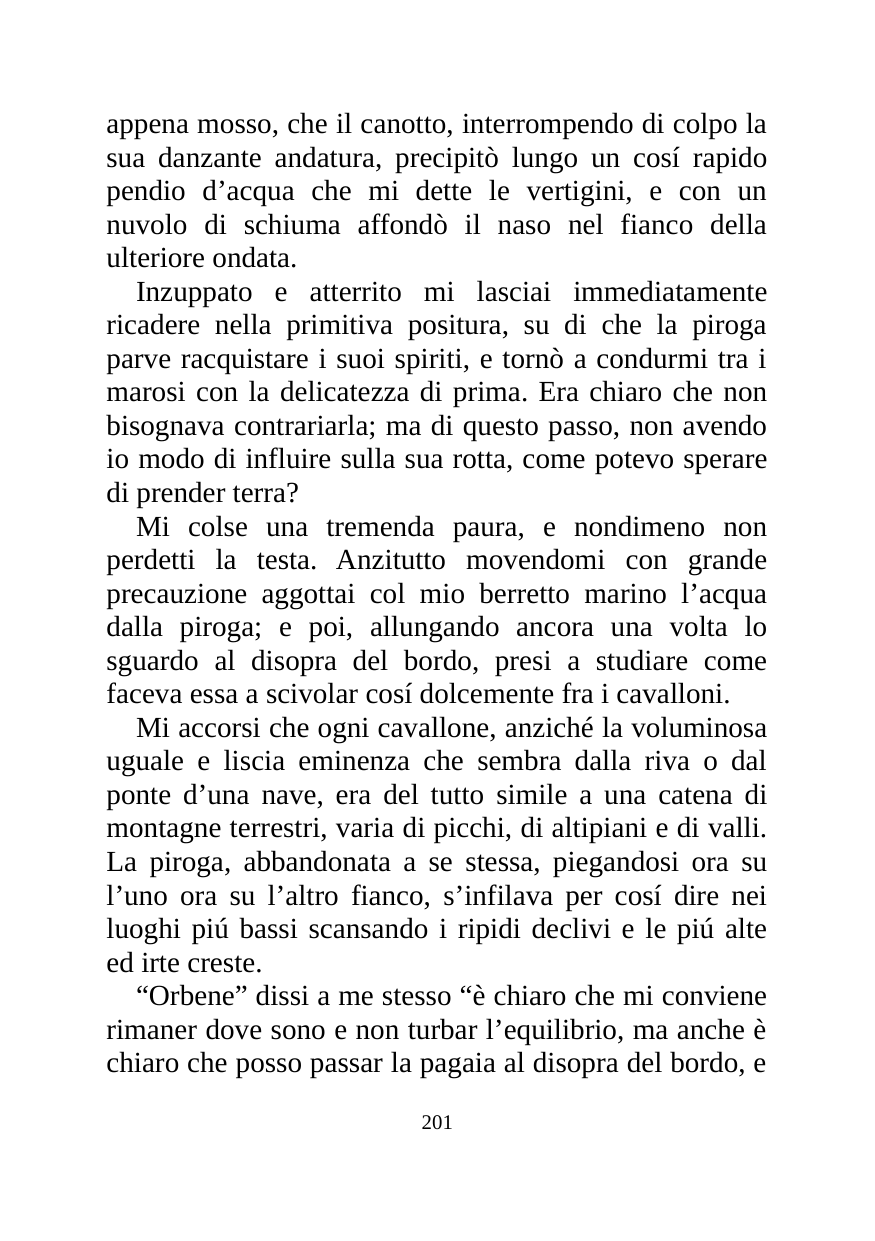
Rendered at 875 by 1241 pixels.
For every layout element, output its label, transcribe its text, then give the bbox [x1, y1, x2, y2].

text Inzuppato e atterrito mi lasciai immediatamente ricadere nella primitiva positura, su di che la piroga parve racquistare i suoi spiriti, e tornò a condurmi tra i marosi con la delicatezza di prima. Era chiaro che non bisognava contrariarla; ma di questo passo, non avendo io modo di influire sulla sua rotta, come potevo sperare di prender terra? [106, 274, 768, 509]
text “Orbene” dissi a me stesso “è chiaro che mi conviene rimaner dove sono e non turbar l’equilibrio, ma anche è chiaro che posso passar la pagaia al disopra del bordo, e [106, 978, 768, 1079]
text Mi colse una tremenda paura, e nondimeno non perdetti la testa. Anzitutto movendomi con grande precauzione aggottai col mio berretto marino l’acqua dalla piroga; e poi, allungando ancora una volta lo sguardo al disopra del bordo, presi a studiare come faceva essa a scivolar cosí dolcemente fra i cavalloni. [106, 509, 768, 710]
text Mi accorsi che ogni cavallone, anziché la voluminosa uguale e liscia eminenza che sembra dalla riva o dal ponte d’una nave, era del tutto simile a una catena di montagne terrestri, varia di picchi, di altipiani e di valli. La piroga, abbandonata a se stessa, piegandosi ora su l’uno ora su l’altro fianco, s’infilava per cosí dire nei luoghi piú bassi scansando i ripidi declivi e le piú alte ed irte creste. [106, 710, 768, 978]
text appena mosso, che il canotto, interrompendo di colpo la sua danzante andatura, precipitò lungo un cosí rapido pendio d’acqua che mi dette le vertigini, e con un nuvolo di schiuma affondò il naso nel fianco della ulteriore ondata. [106, 106, 768, 274]
